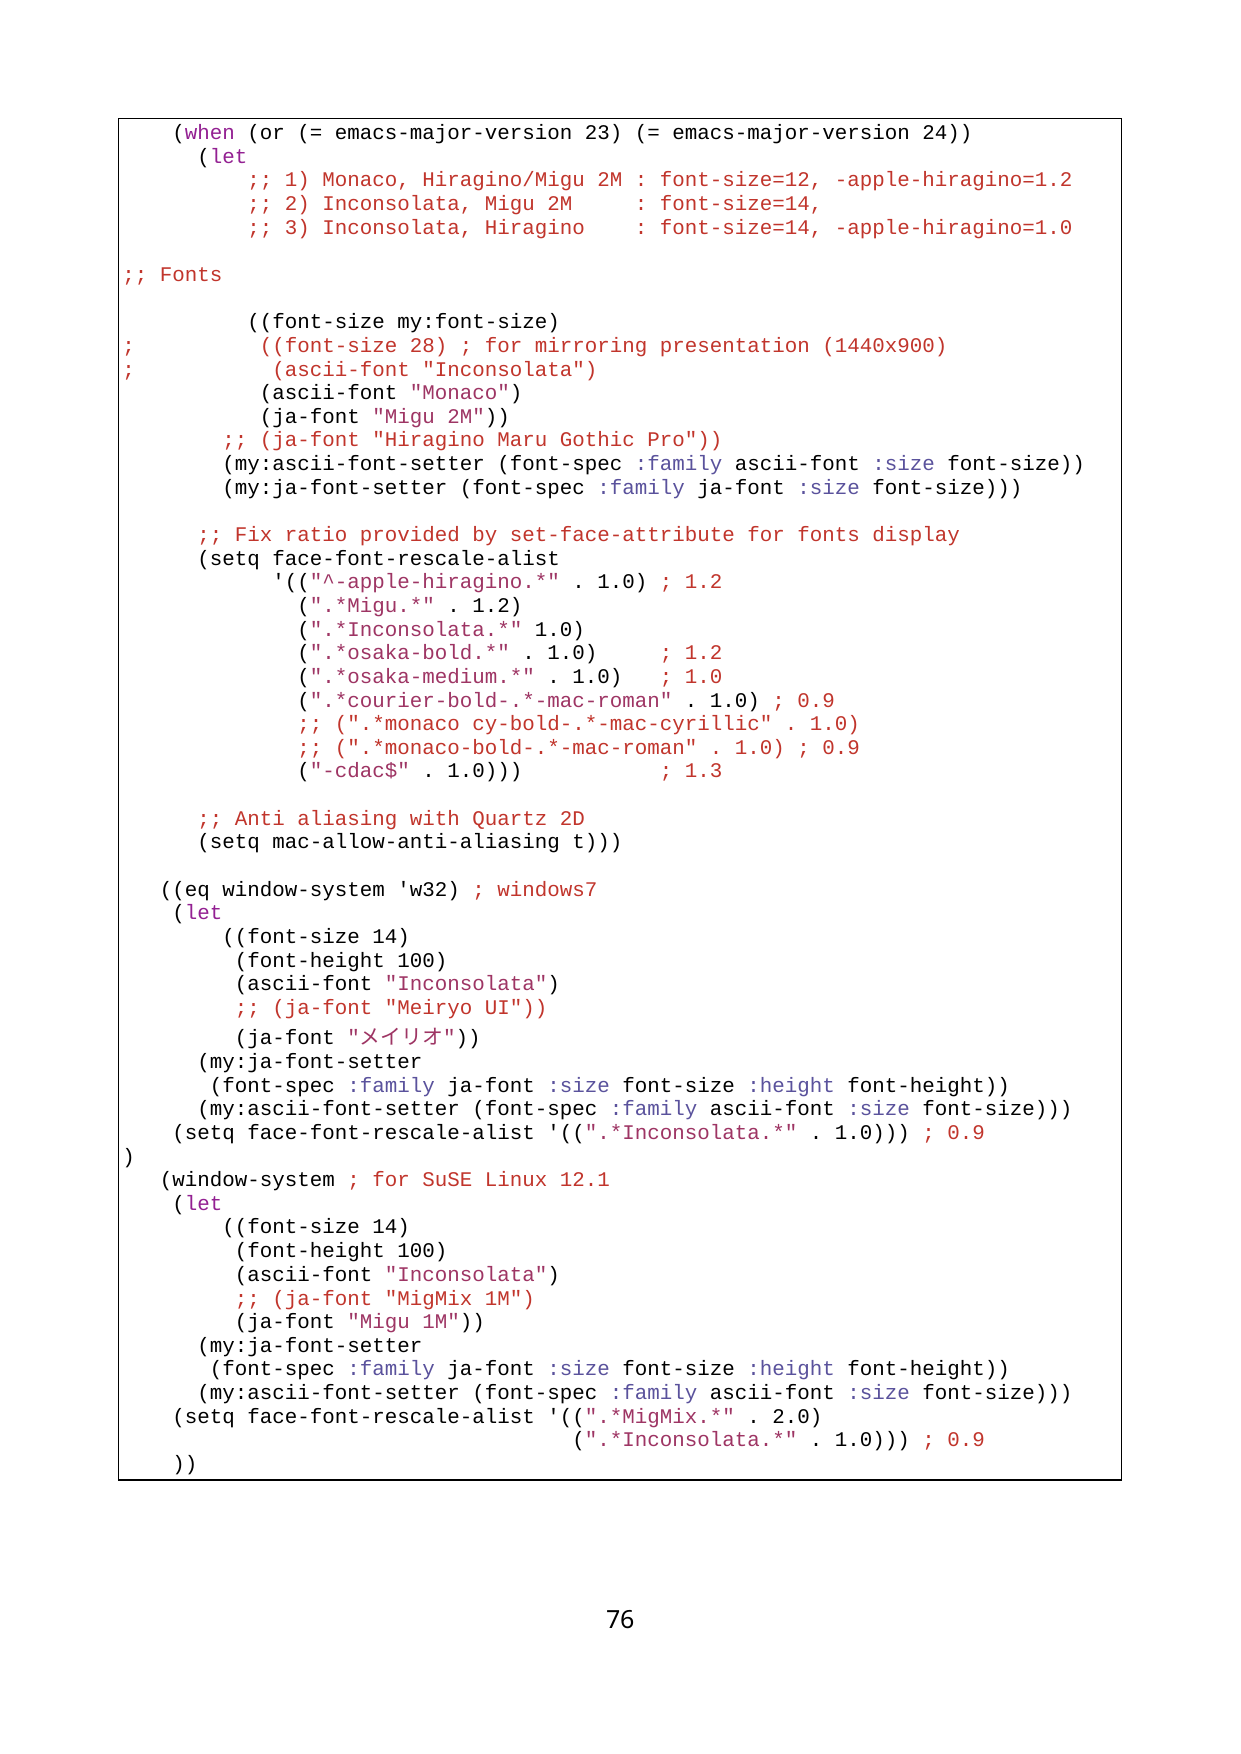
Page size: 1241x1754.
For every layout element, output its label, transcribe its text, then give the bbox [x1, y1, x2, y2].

text ;; Fix ratio provided by set-face-attribute for fonts display [119, 520, 1121, 544]
text ;; 1) Monaco, Hiragino/Migu 2M : font-size=12, -apple-hiragino=1.2 [119, 165, 1121, 189]
text (".*Inconsolata.*" . 1.0))) ; 0.9 [119, 1425, 1121, 1449]
text (ascii-font "Inconsolata") [119, 1260, 1121, 1283]
text (my:ascii-font-setter (font-spec :family ascii-font :size font-size))) [119, 1094, 1121, 1118]
text (".*Migu.*" . 1.2) [119, 591, 1121, 615]
text (let [119, 142, 1121, 165]
text (setq face-font-rescale-alist '((".*Inconsolata.*" . 1.0))) ; 0.9 [119, 1118, 1121, 1142]
text ;; 3) Inconsolata, Hiragino : font-size=14, -apple-hiragino=1.0 [119, 213, 1121, 236]
text (".*Inconsolata.*" 1.0) [119, 615, 1121, 638]
text ((font-size my:font-size) [119, 307, 1121, 331]
text ((font-size 14) [119, 1213, 1121, 1236]
text (ascii-font "Inconsolata") [119, 969, 1121, 993]
text (font-spec :family ja-font :size font-size :height font-height)) [119, 1071, 1121, 1094]
text ; ((font-size 28) ; for mirroring presentation (1440x900) [119, 331, 1121, 354]
text (my:ascii-font-setter (font-spec :family ascii-font :size font-size))) [119, 1378, 1121, 1402]
text (ascii-font "Monaco") [119, 378, 1121, 402]
text ;; (".*monaco cy-bold-.*-mac-cyrillic" . 1.0) [119, 709, 1121, 733]
text '(("^-apple-hiragino.*" . 1.0) ; 1.2 [119, 567, 1121, 591]
text (".*osaka-medium.*" . 1.0) ; 1.0 [119, 662, 1121, 686]
text (setq mac-allow-anti-aliasing t))) [119, 827, 1121, 851]
text (".*osaka-bold.*" . 1.0) ; 1.2 [119, 638, 1121, 662]
text ;; (ja-font "Hiragino Maru Gothic Pro")) [119, 426, 1121, 449]
text (my:ascii-font-setter (font-spec :family ascii-font :size font-size)) [119, 449, 1121, 473]
text (when (or (= emacs-major-version 23) (= emacs-major-version 24)) [119, 119, 1121, 142]
text (my:ja-font-setter [119, 1047, 1121, 1071]
text (setq face-font-rescale-alist '((".*MigMix.*" . 2.0) [119, 1402, 1121, 1425]
text ;; (ja-font "Meiryo UI")) [119, 993, 1121, 1017]
text ;; 2) Inconsolata, Migu 2M : font-size=14, [119, 189, 1121, 213]
text (window-system ; for SuSE Linux 12.1 [119, 1165, 1121, 1189]
text ;; Fonts [119, 260, 1121, 284]
text )) [119, 1449, 1121, 1479]
text ;; (".*monaco-bold-.*-mac-roman" . 1.0) ; 0.9 [119, 733, 1121, 757]
text (ja-font "Migu 1M")) [119, 1307, 1121, 1331]
text (let [119, 898, 1121, 922]
text ; (ascii-font "Inconsolata") [119, 354, 1121, 378]
text (ja-font "メイリオ")) [119, 1017, 1121, 1047]
text (font-height 100) [119, 946, 1121, 969]
text ((eq window-system 'w32) ; windows7 [119, 875, 1121, 898]
text ;; Anti aliasing with Quartz 2D [119, 804, 1121, 827]
text ;; (ja-font "MigMix 1M") [119, 1283, 1121, 1307]
text ) [119, 1142, 1121, 1165]
text (".*courier-bold-.*-mac-roman" . 1.0) ; 0.9 [119, 686, 1121, 709]
text (my:ja-font-setter [119, 1331, 1121, 1354]
text ((font-size 14) [119, 922, 1121, 946]
text (font-height 100) [119, 1236, 1121, 1260]
text (setq face-font-rescale-alist [119, 544, 1121, 567]
text (let [119, 1189, 1121, 1213]
text (font-spec :family ja-font :size font-size :height font-height)) [119, 1354, 1121, 1378]
text (ja-font "Migu 2M")) [119, 402, 1121, 426]
text ("-cdac$" . 1.0))) ; 1.3 [119, 757, 1121, 780]
text (my:ja-font-setter (font-spec :family ja-font :size font-size))) [119, 473, 1121, 496]
